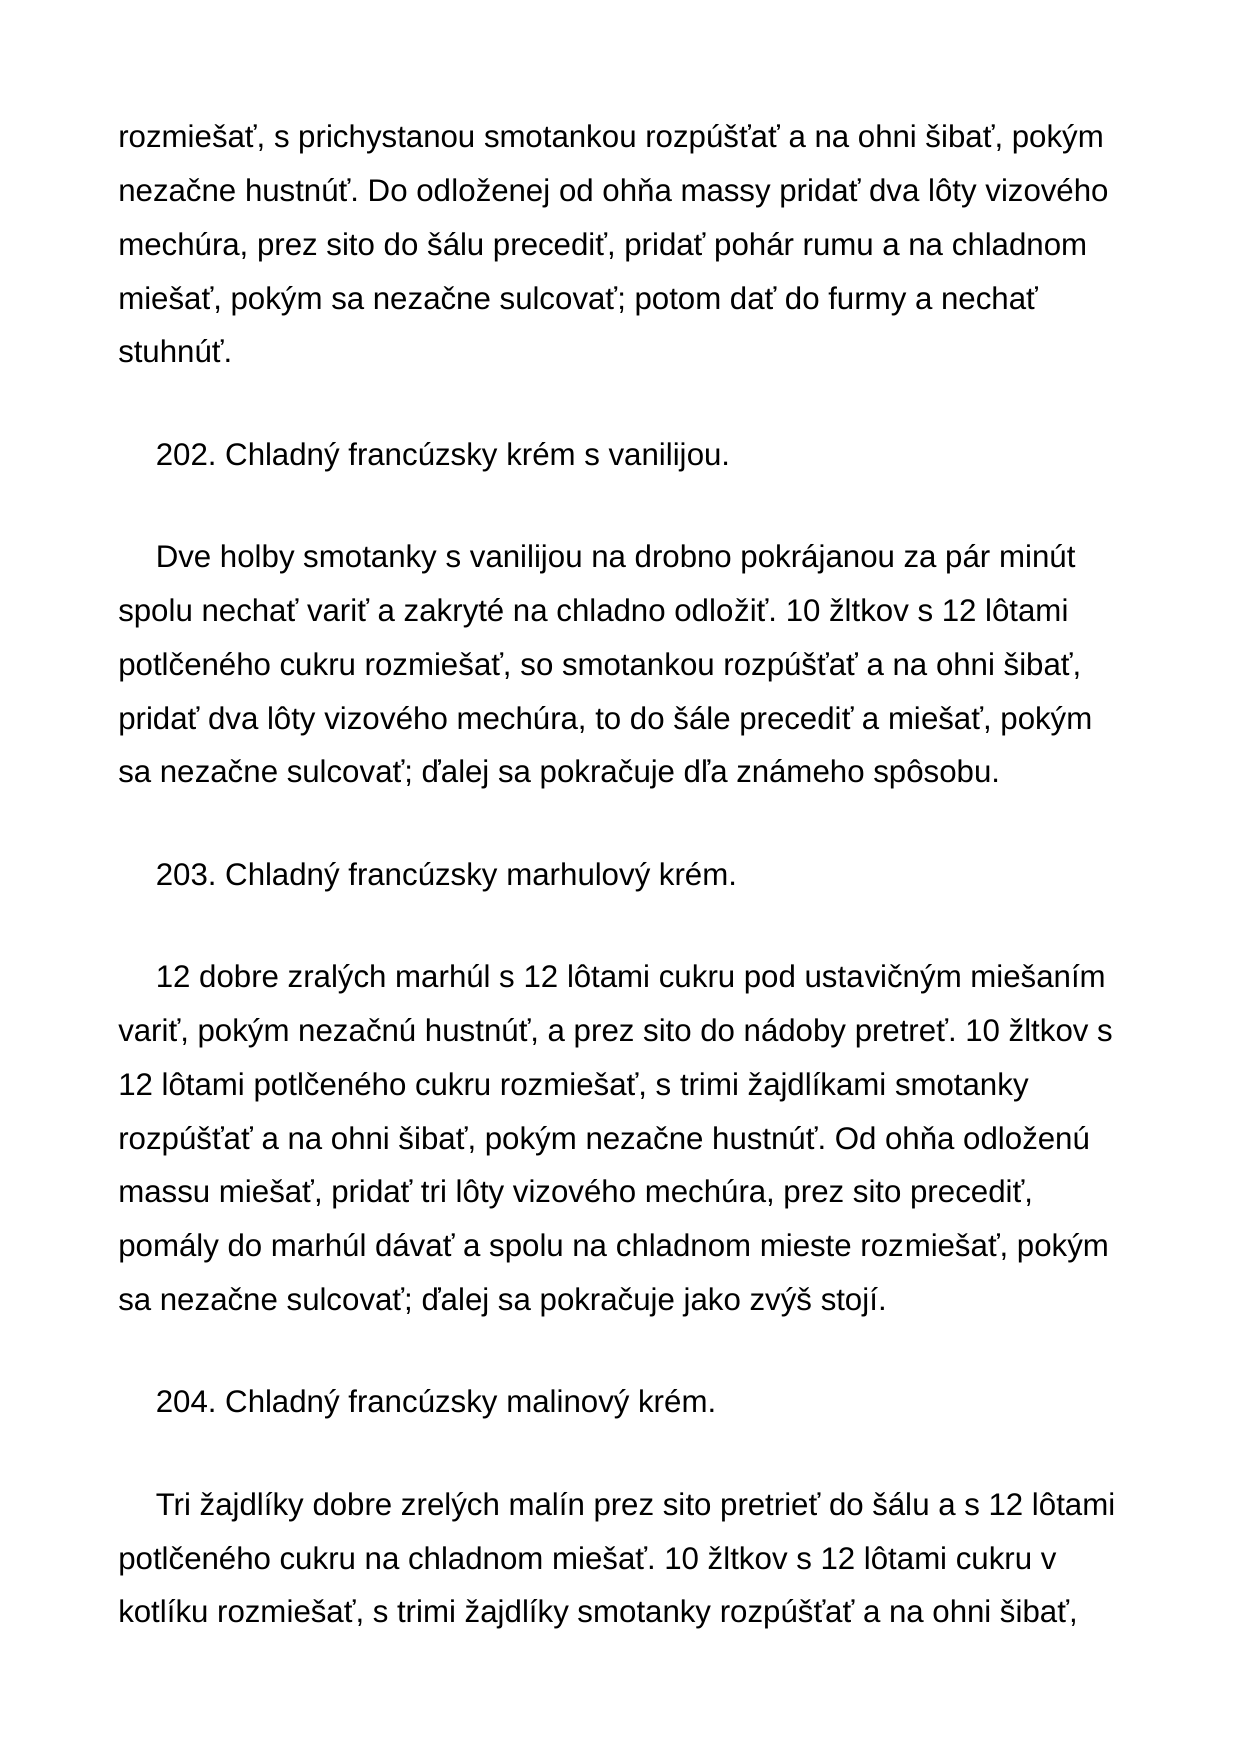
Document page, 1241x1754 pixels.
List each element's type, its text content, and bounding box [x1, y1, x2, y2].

text 202. Chladný francúzsky krém s vanilijou. [118, 436, 1122, 472]
text 12 dobre zralých marhúl s 12 lôtami cukru pod usta­vičným miešaním variť, pokým nezačnú hustnúť, a prez sito do nádoby pretreť. 10 žltkov s 12 lôtami potlčeného cukru rozmiešať, s trimi žajdlíkami smotanky rozpúšťať a na ohni šibať, pokým nezačne hustnúť. Od ohňa odloženú massu miešať, pridať tri lôty vizového mechúra, prez sito precediť, pomály do marhúl dávať a spolu na chladnom mieste roz­miešať, pokým sa nezačne sulcovať; ďalej sa pokračuje jako zvýš stojí. [118, 958, 1122, 1317]
text Tri žajdlíky dobre zrelých malín prez sito pretrieť do šálu a s 12 lôtami potlčeného cukru na chladnom miešať. 10 žltkov s 12 lôtami cukru v kotlíku rozmiešať, s trimi žajdlíky smotanky rozpúšťať a na ohni šibať, [118, 1486, 1122, 1629]
text Dve holby smotanky s vanilijou na drobno pokrájanou za pár minút spolu nechať variť a zakryté na chladno odlo­žiť. 10 žltkov s 12 lôtami potlčeného cukru rozmiešať, so smotankou rozpúšťať a na ohni šibať, pridať dva lôty vizo­vého mechúra, to do šále precediť a miešať, pokým sa ne­začne sulcovať; ďalej sa pokračuje dľa známeho spôsobu. [118, 538, 1122, 789]
text 204. Chladný francúzsky malinový krém. [118, 1383, 1122, 1419]
text rozmiešať, s prichystanou smotankou rozpúšťať a na ohni šibať, pokým nezačne hustnúť. Do od­loženej od ohňa massy pridať dva lôty vizového mechúra, prez sito do šálu precediť, pridať pohár rumu a na chladnom miešať, pokým sa nezačne sulcovať; potom dať do furmy a nechať stuhnúť. [118, 118, 1122, 369]
text 203. Chladný francúzsky marhulový krém. [118, 856, 1122, 892]
